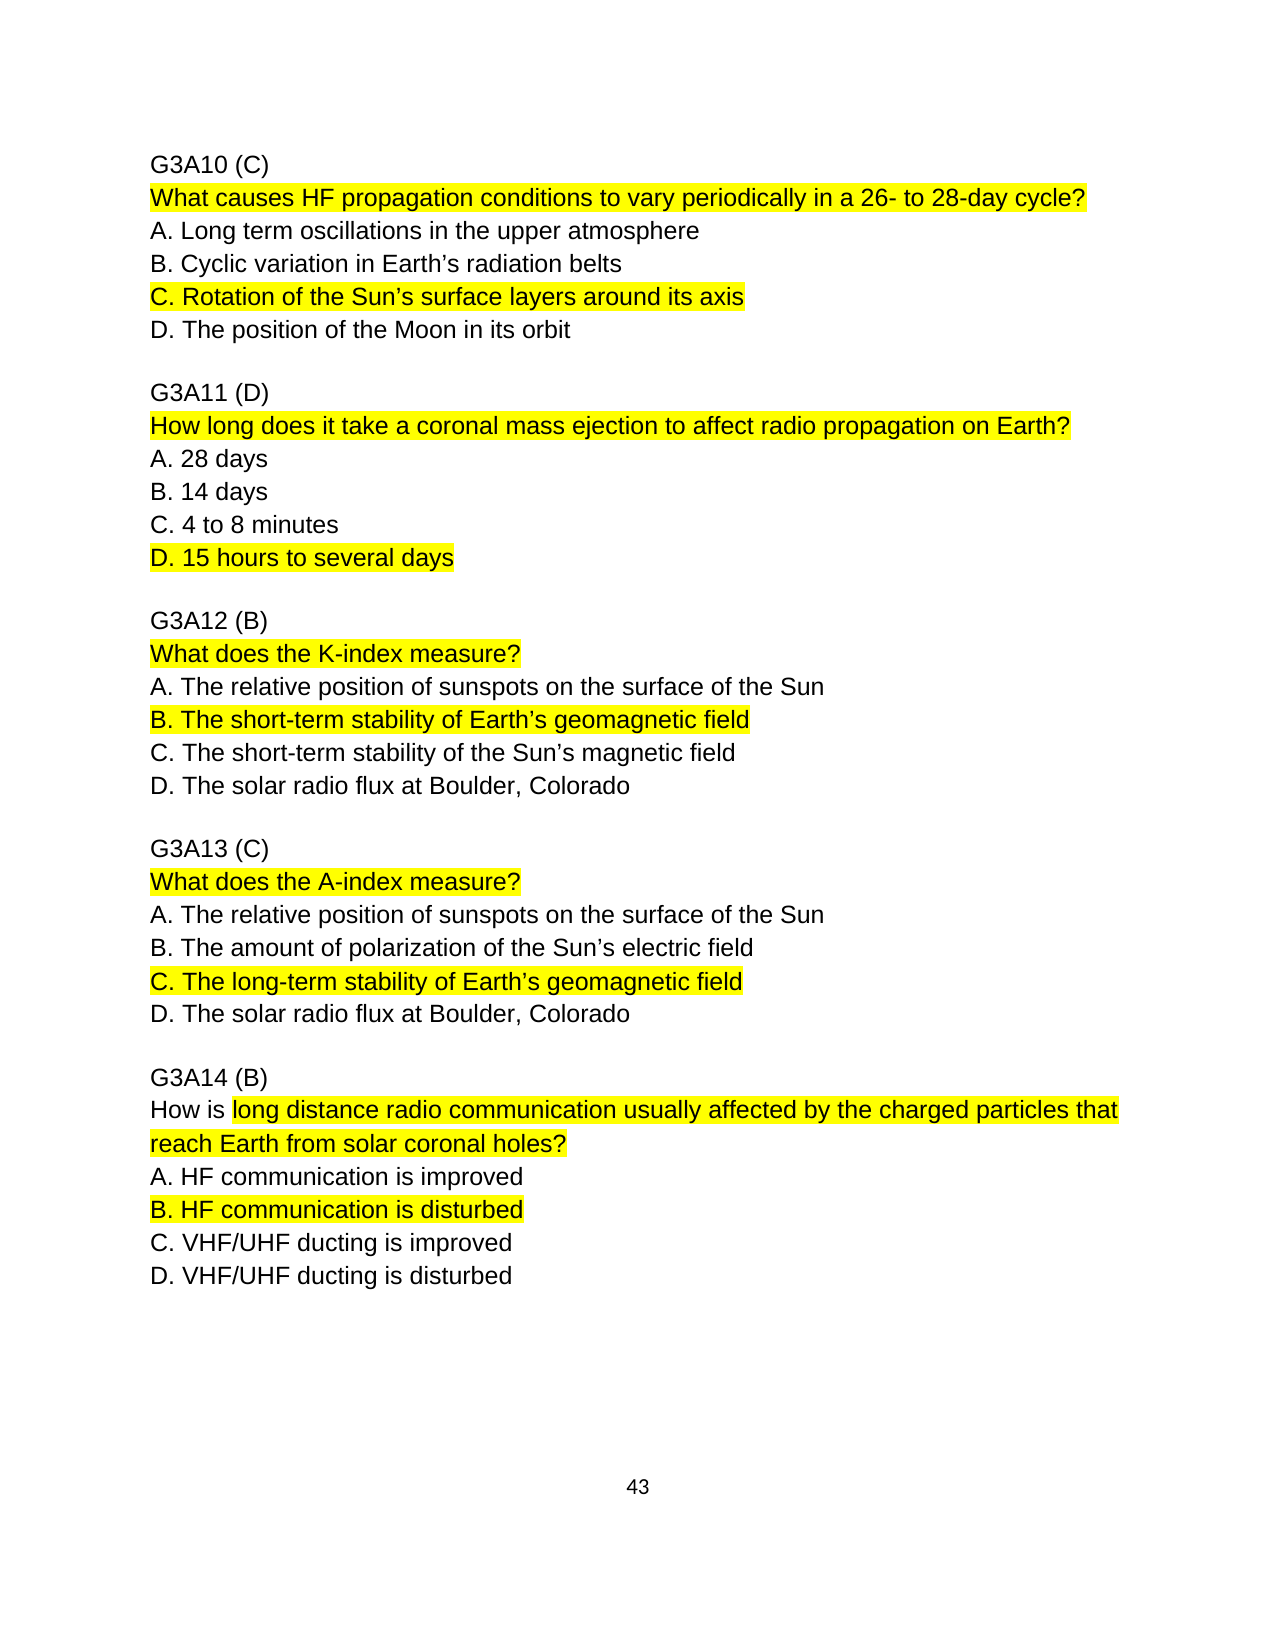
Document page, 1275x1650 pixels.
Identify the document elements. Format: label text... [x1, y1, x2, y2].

text G3A13 (C) What does the A-index measure? A. The relative position of sunspots on the surface of the Sun B. The amount of polarization of the Sun’s electric field C. The long-term stability of Earth’s geomagnetic field D. The solar radio flux at Boulder, Colorado [150, 834, 1125, 1028]
text G3A10 (C) What causes HF propagation conditions to vary periodically in a 26- to 28-day cycle? A. Long term oscillations in the upper atmosphere B. Cyclic variation in Earth’s radiation belts C. Rotation of the Sun’s surface layers around its axis D. The position of the Moon in its orbit [150, 150, 1125, 344]
text G3A14 (B) How is long distance radio communication usually affected by the charged particles that reach Earth from solar coronal holes? A. HF communication is improved B. HF communication is disturbed C. VHF/UHF ducting is improved D. VHF/UHF ducting is disturbed [150, 1062, 1125, 1289]
text G3A12 (B) What does the K-index measure? A. The relative position of sunspots on the surface of the Sun B. The short-term stability of Earth’s geomagnetic field C. The short-term stability of the Sun’s magnetic field D. The solar radio flux at Boulder, Colorado [150, 606, 1125, 800]
text G3A11 (D) How long does it take a coronal mass ejection to affect radio propagation on Earth? A. 28 days B. 14 days C. 4 to 8 minutes D. 15 hours to several days [150, 378, 1125, 572]
